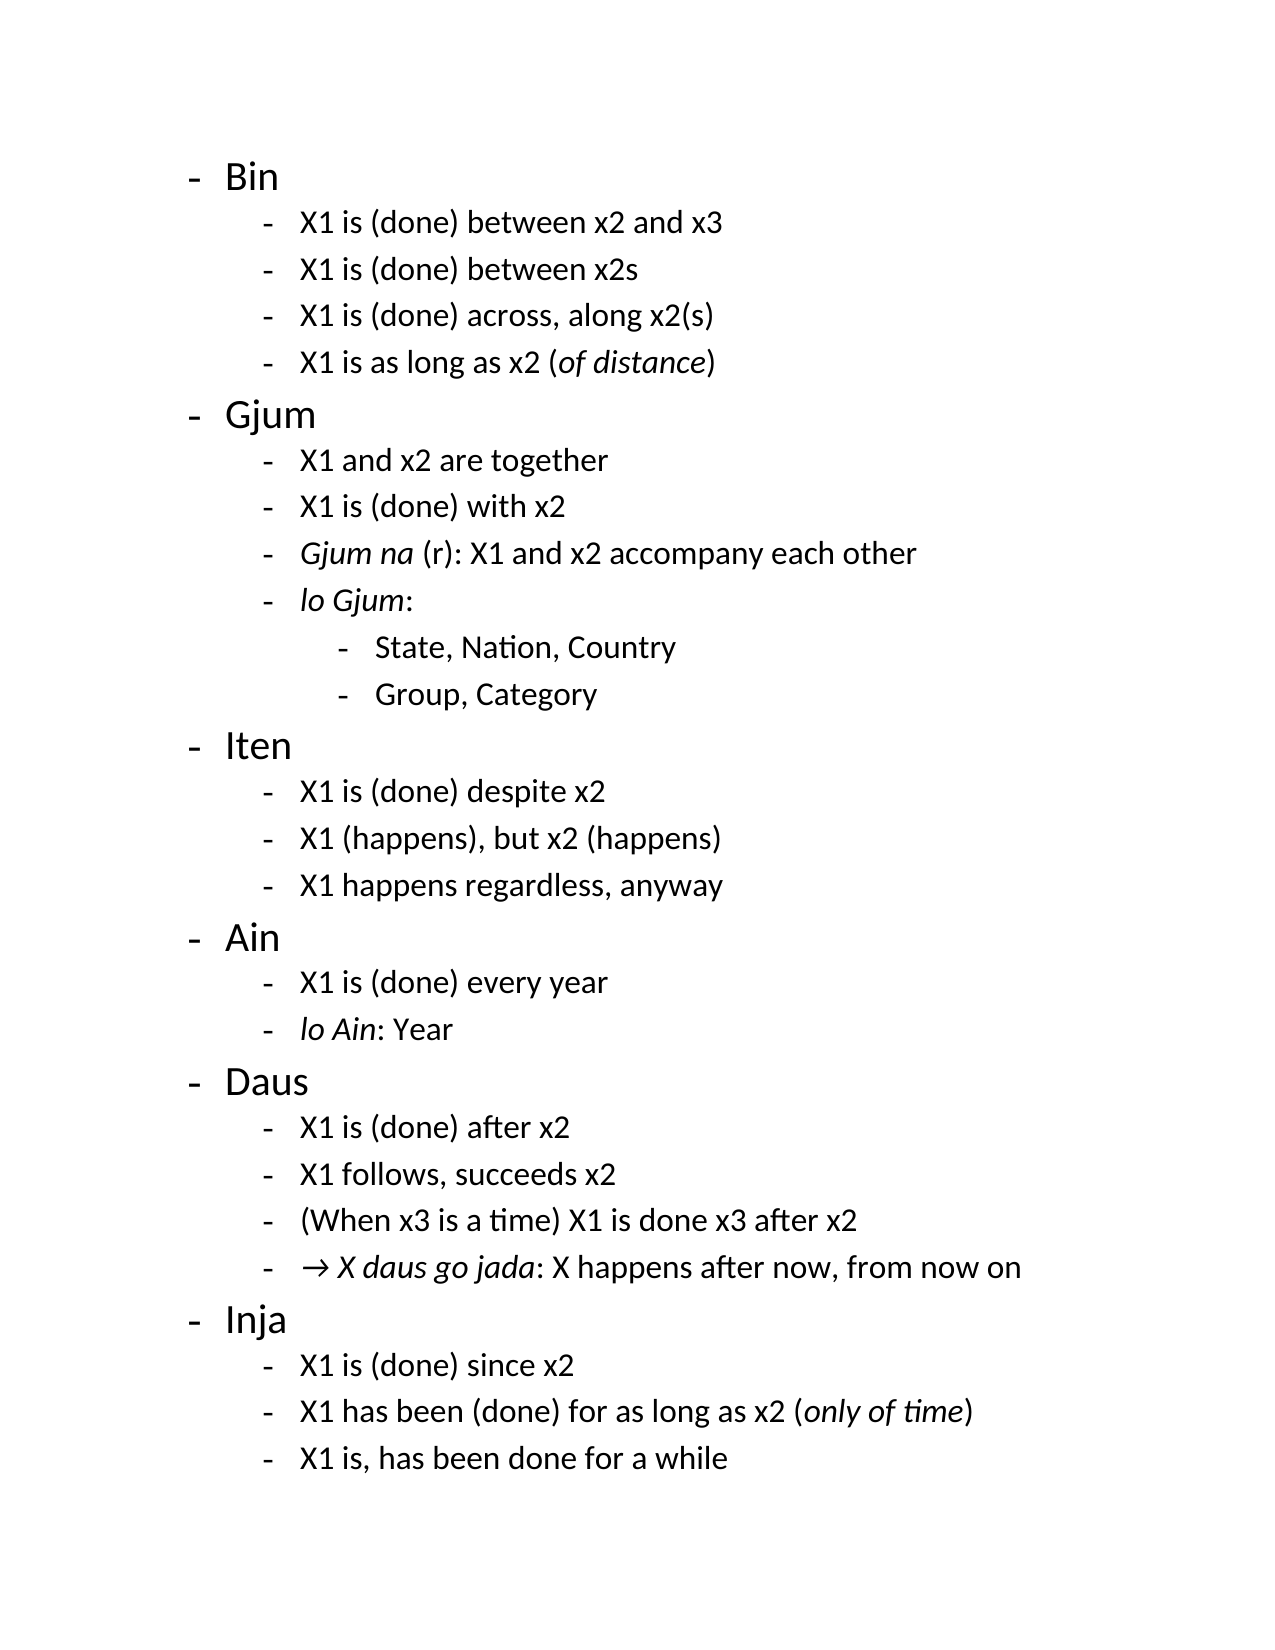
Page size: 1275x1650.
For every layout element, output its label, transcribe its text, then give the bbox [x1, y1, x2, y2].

list X1 is (done) despite x2 [262, 770, 1125, 811]
list X1 is (done) since x2 [262, 1344, 1125, 1384]
list X1 is (done) with x2 [262, 486, 1125, 526]
list X1 is (done) after x2 [262, 1106, 1125, 1146]
list X1 is (done) between x2s [262, 248, 1125, 288]
list X1 (happens), but x2 (happens) [262, 817, 1125, 858]
list lo Ain: Year [262, 1008, 1125, 1049]
list X1 follows, succeeds x2 [262, 1152, 1125, 1193]
list Gjum na (r): X1 and x2 accompany each other [262, 532, 1125, 573]
list X1 happens regardless, anyway [262, 864, 1125, 904]
subtitle Bin [187, 150, 1125, 201]
subtitle Ain [187, 911, 1125, 961]
list Group, Category [337, 673, 1125, 713]
list → X daus go jada: X happens after now, from now on [262, 1246, 1125, 1287]
list X1 is, has been done for a while [262, 1437, 1125, 1478]
list State, Nation, Country [337, 626, 1125, 667]
list X1 and x2 are together [262, 439, 1125, 479]
subtitle Gjum [187, 388, 1125, 439]
list lo Gjum: [262, 579, 1125, 620]
subtitle Daus [187, 1055, 1125, 1106]
list (When x3 is a time) X1 is done x3 after x2 [262, 1199, 1125, 1240]
list X1 is (done) every year [262, 961, 1125, 1002]
list X1 has been (done) for as long as x2 (only of time) [262, 1390, 1125, 1431]
subtitle Inja [187, 1293, 1125, 1344]
list X1 is (done) across, along x2(s) [262, 294, 1125, 335]
list X1 is (done) between x2 and x3 [262, 201, 1125, 242]
list X1 is as long as x2 (of distance) [262, 341, 1125, 382]
subtitle Iten [187, 719, 1125, 770]
